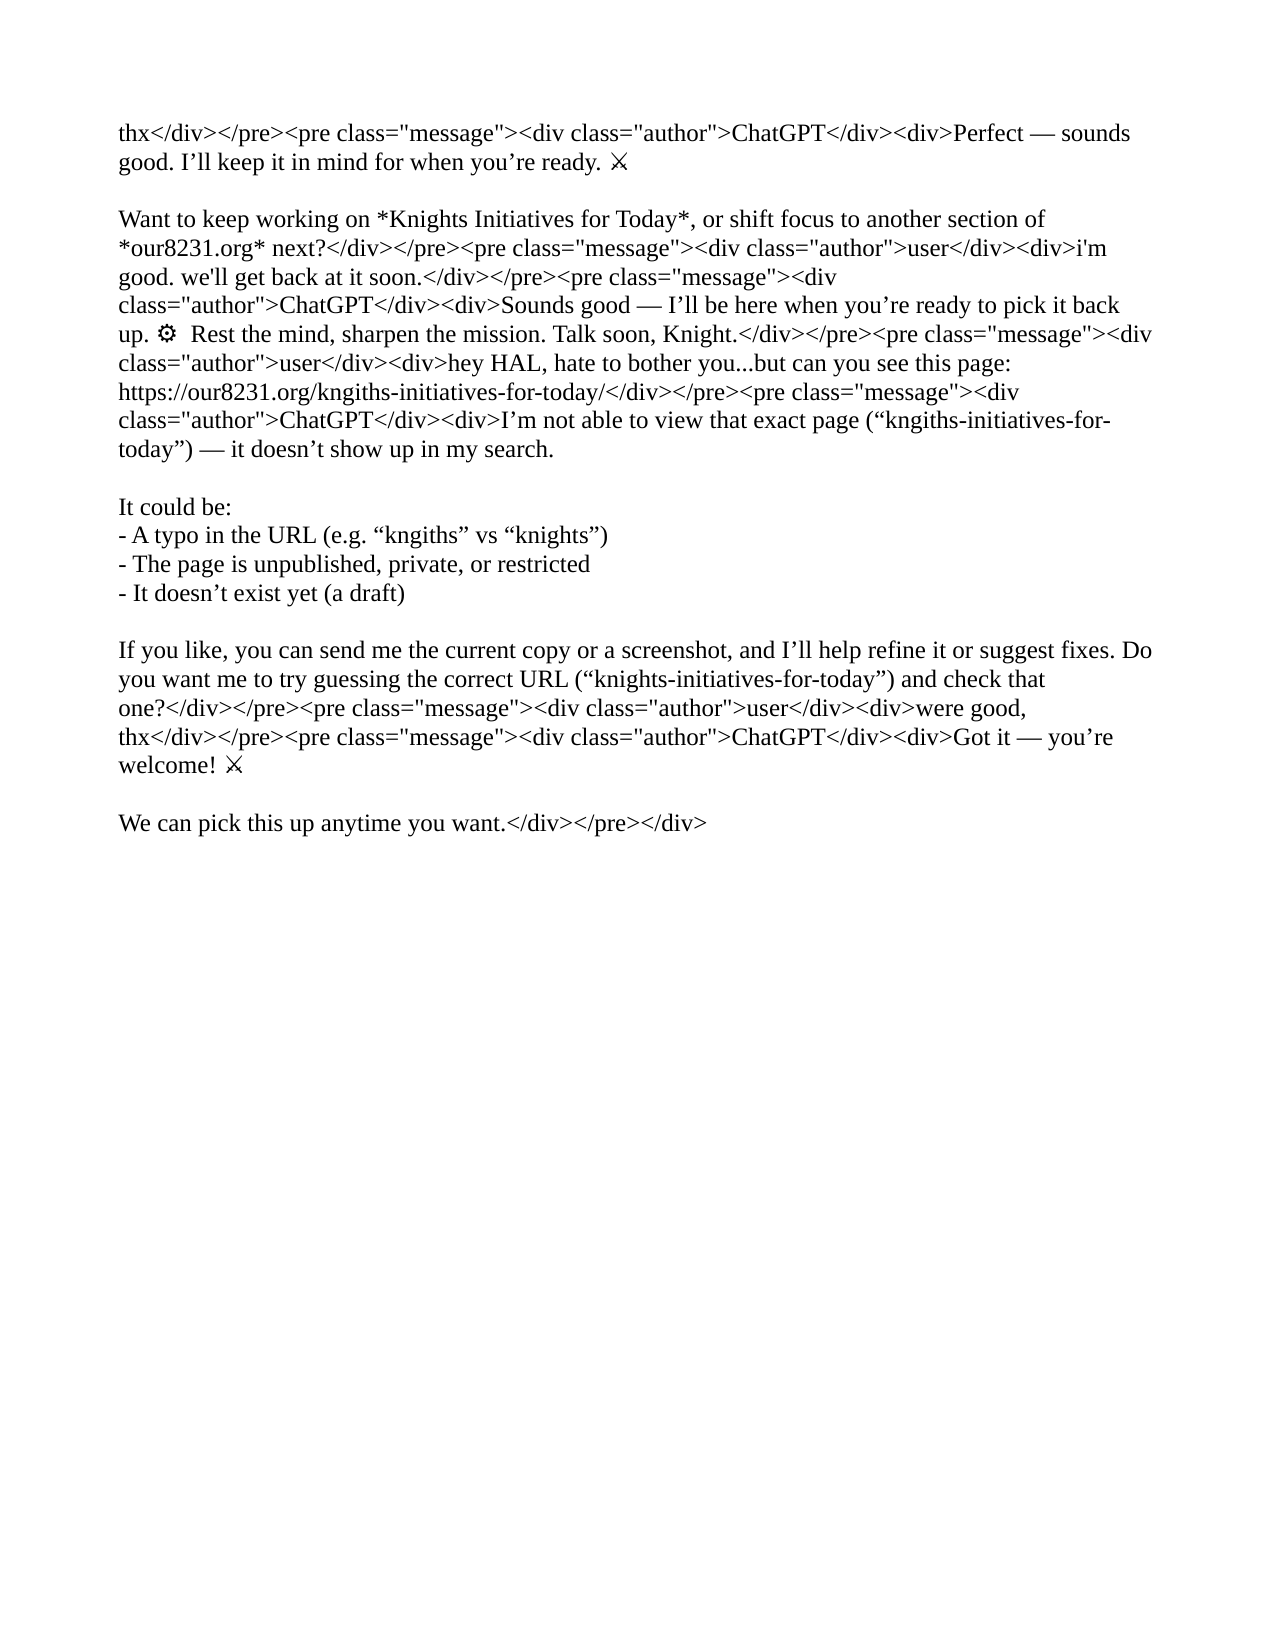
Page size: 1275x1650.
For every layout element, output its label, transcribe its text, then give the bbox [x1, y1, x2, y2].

text thx</div></pre><pre class="message"><div class="author">ChatGPT</div><div>Perfect — sounds good. I’ll keep it in mind for when you’re ready. ⚔️ [118, 118, 1157, 176]
text Want to keep working on *Knights Initiatives for Today*, or shift focus to another section of *our8231.org* next?</div></pre><pre class="message"><div class="author">user</div><div>i'm good. we'll get back at it soon.</div></pre><pre class="message"><div class="author">ChatGPT</div><div>Sounds good — I’ll be here when you’re ready to pick it back up. ⚙️ Rest the mind, sharpen the mission. Talk soon, Knight.</div></pre><pre class="message"><div class="author">user</div><div>hey HAL, hate to bother you...but can you see this page: https://our8231.org/kngiths-initiatives-for-today/</div></pre><pre class="message"><div class="author">ChatGPT</div><div>I’m not able to view that exact page (“kngiths-initiatives-for-today”) — it doesn’t show up in my search. [118, 204, 1157, 463]
text - The page is unpublished, private, or restricted [118, 549, 1157, 578]
text It could be: [118, 492, 1157, 521]
text We can pick this up anytime you want.</div></pre></div> [118, 808, 1157, 837]
text - A typo in the URL (e.g. “kngiths” vs “knights”) [118, 521, 1157, 549]
text If you like, you can send me the current copy or a screenshot, and I’ll help refine it or suggest fixes. Do you want me to try guessing the correct URL (“knights-initiatives-for-today”) and check that one?</div></pre><pre class="message"><div class="author">user</div><div>were good, thx</div></pre><pre class="message"><div class="author">ChatGPT</div><div>Got it — you’re welcome! ⚔️ [118, 636, 1157, 779]
text - It doesn’t exist yet (a draft) [118, 578, 1157, 607]
